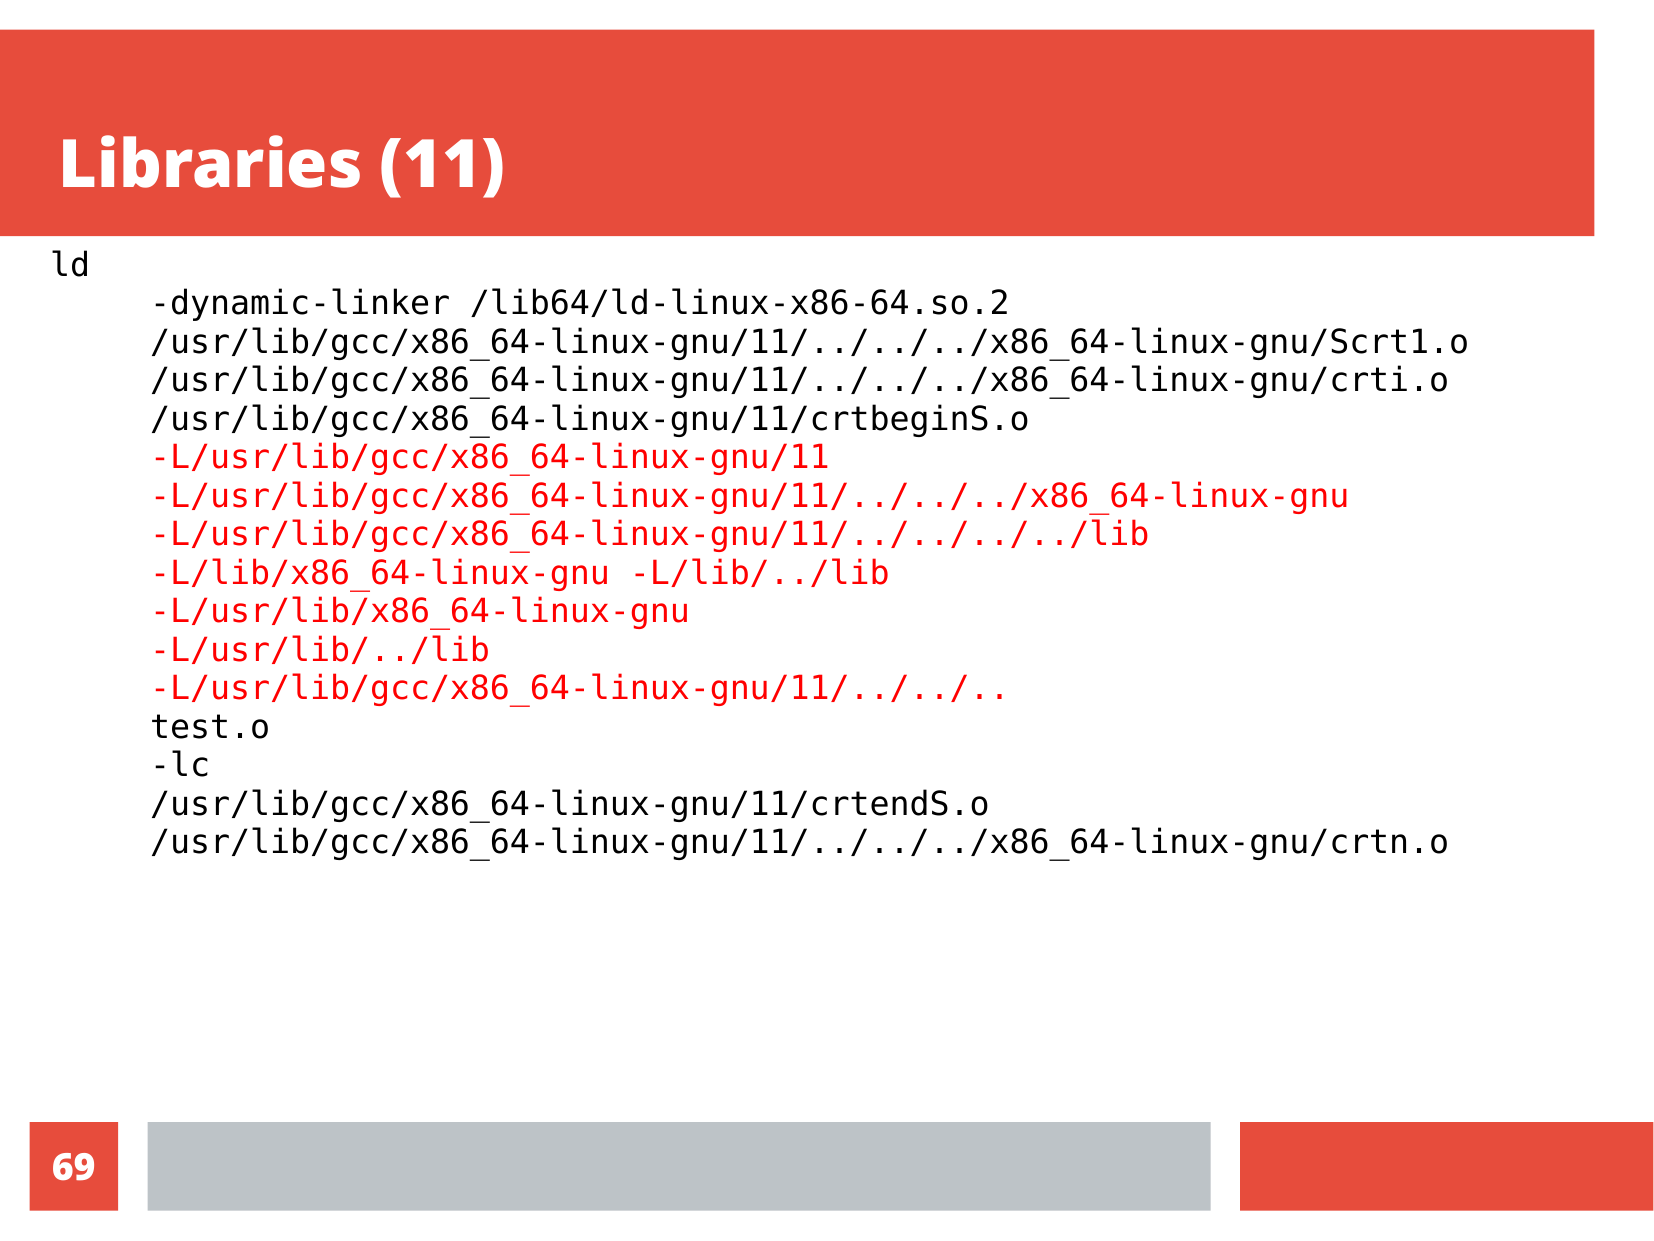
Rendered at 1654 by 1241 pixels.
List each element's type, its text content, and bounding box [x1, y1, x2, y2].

title Libraries (11) [59, 59, 1595, 207]
text_box ld -dynamic-linker /lib64/ld-linux-x86-64.so.2 /usr/lib/gcc/x86_64-linux-gnu/11/../../../x86_64-linux-gnu/Scrt1.o /usr/lib/gcc/x86_64-linux-gnu/11/../../../x86_64-linux-gnu/crti.o /usr/lib/gcc/x86_64-linux-gnu/11/crtbeginS.o -L/usr/lib/gcc/x86_64-linux-gnu/11 -L/usr/lib/gcc/x86_64-linux-gnu/11/../../../x86_64-linux-gnu -L/usr/lib/gcc/x86_64-linux-gnu/11/../../../../lib -L/lib/x86_64-linux-gnu -L/lib/../lib -L/usr/lib/x86_64-linux-gnu -L/usr/lib/../lib -L/usr/lib/gcc/x86_64-linux-gnu/11/../../.. test.o -lc /usr/lib/gcc/x86_64-linux-gnu/11/crtendS.o /usr/lib/gcc/x86_64-linux-gnu/11/../../../x86_64-linux-gnu/crtn.o [35, 238, 1579, 869]
